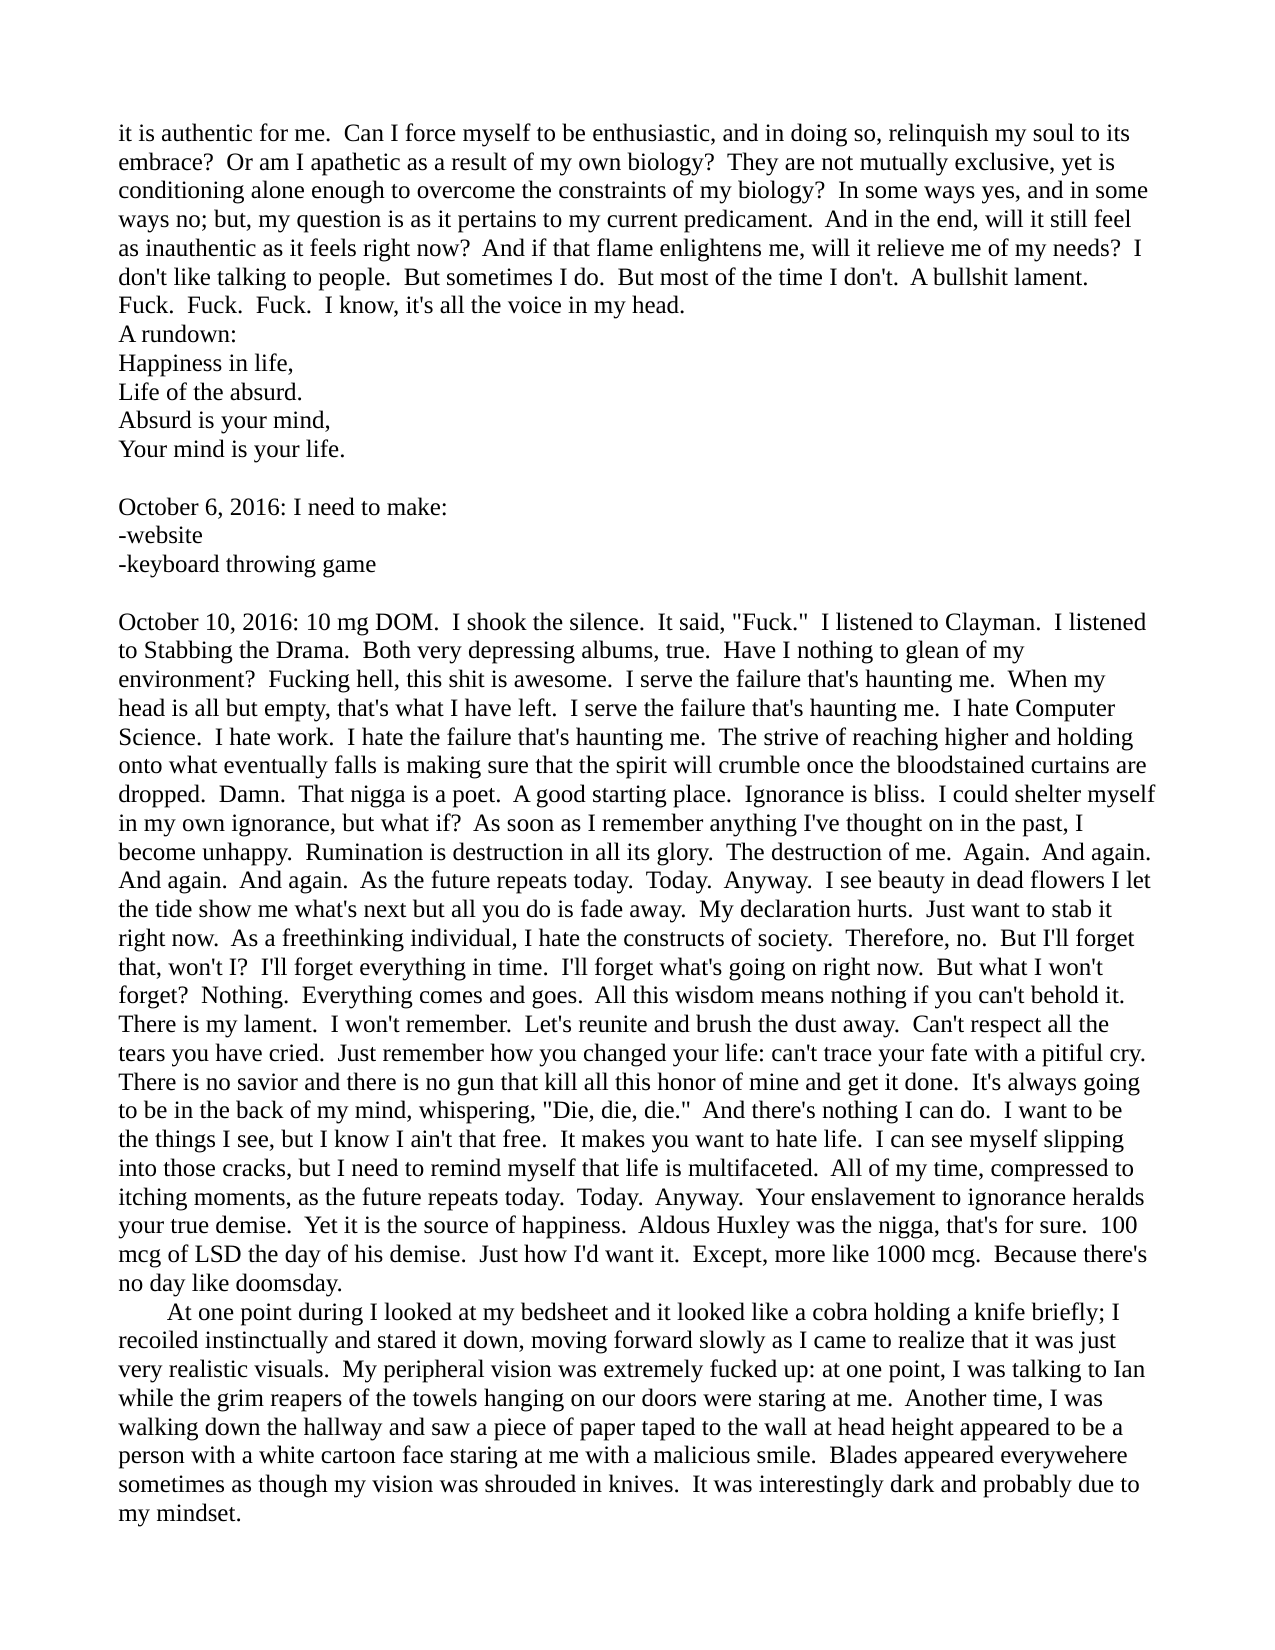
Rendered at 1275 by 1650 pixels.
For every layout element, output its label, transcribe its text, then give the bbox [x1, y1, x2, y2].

text At one point during I looked at my bedsheet and it looked like a cobra holding a knife briefly; I recoiled instinctually and stared it down, moving forward slowly as I came to realize that it was just very realistic visuals. My peripheral vision was extremely fucked up: at one point, I was talking to Ian while the grim reapers of the towels hanging on our doors were staring at me. Another time, I was walking down the hallway and saw a piece of paper taped to the wall at head height appeared to be a person with a white cartoon face staring at me with a malicious smile. Blades appeared everywehere sometimes as though my vision was shrouded in knives. It was interestingly dark and probably due to my mindset. [118, 1297, 1157, 1527]
text -website [118, 521, 1157, 549]
text October 10, 2016: 10 mg DOM. I shook the silence. It said, "Fuck." I listened to Clayman. I listened to Stabbing the Drama. Both very depressing albums, true. Have I nothing to glean of my environment? Fucking hell, this shit is awesome. I serve the failure that's haunting me. When my head is all but empty, that's what I have left. I serve the failure that's haunting me. I hate Computer Science. I hate work. I hate the failure that's haunting me. The strive of reaching higher and holding onto what eventually falls is making sure that the spirit will crumble once the bloodstained curtains are dropped. Damn. That nigga is a poet. A good starting place. Ignorance is bliss. I could shelter myself in my own ignorance, but what if? As soon as I remember anything I've thought on in the past, I become unhappy. Rumination is destruction in all its glory. The destruction of me. Again. And again. And again. And again. As the future repeats today. Today. Anyway. I see beauty in dead flowers I let the tide show me what's next but all you do is fade away. My declaration hurts. Just want to stab it right now. As a freethinking individual, I hate the constructs of society. Therefore, no. But I'll forget that, won't I? I'll forget everything in time. I'll forget what's going on right now. But what I won't forget? Nothing. Everything comes and goes. All this wisdom means nothing if you can't behold it. There is my lament. I won't remember. Let's reunite and brush the dust away. Can't respect all the tears you have cried. Just remember how you changed your life: can't trace your fate with a pitiful cry. There is no savior and there is no gun that kill all this honor of mine and get it done. It's always going to be in the back of my mind, whispering, "Die, die, die." And there's nothing I can do. I want to be the things I see, but I know I ain't that free. It makes you want to hate life. I can see myself slipping into those cracks, but I need to remind myself that life is multifaceted. All of my time, compressed to itching moments, as the future repeats today. Today. Anyway. Your enslavement to ignorance heralds your true demise. Yet it is the source of happiness. Aldous Huxley was the nigga, that's for sure. 100 mcg of LSD the day of his demise. Just how I'd want it. Except, more like 1000 mcg. Because there's no day like doomsday. [118, 607, 1157, 1297]
text Life of the absurd. [118, 377, 1157, 406]
text it is authentic for me. Can I force myself to be enthusiastic, and in doing so, relinquish my soul to its embrace? Or am I apathetic as a result of my own biology? They are not mutually exclusive, yet is conditioning alone enough to overcome the constraints of my biology? In some ways yes, and in some ways no; but, my question is as it pertains to my current predicament. And in the end, will it still feel as inauthentic as it feels right now? And if that flame enlightens me, will it relieve me of my needs? I don't like talking to people. But sometimes I do. But most of the time I don't. A bullshit lament. Fuck. Fuck. Fuck. I know, it's all the voice in my head. [118, 118, 1157, 319]
text October 6, 2016: I need to make: [118, 492, 1157, 521]
text A rundown: [118, 319, 1157, 348]
text Absurd is your mind, [118, 406, 1157, 434]
text Happiness in life, [118, 348, 1157, 377]
text Your mind is your life. [118, 434, 1157, 463]
text -keyboard throwing game [118, 549, 1157, 578]
